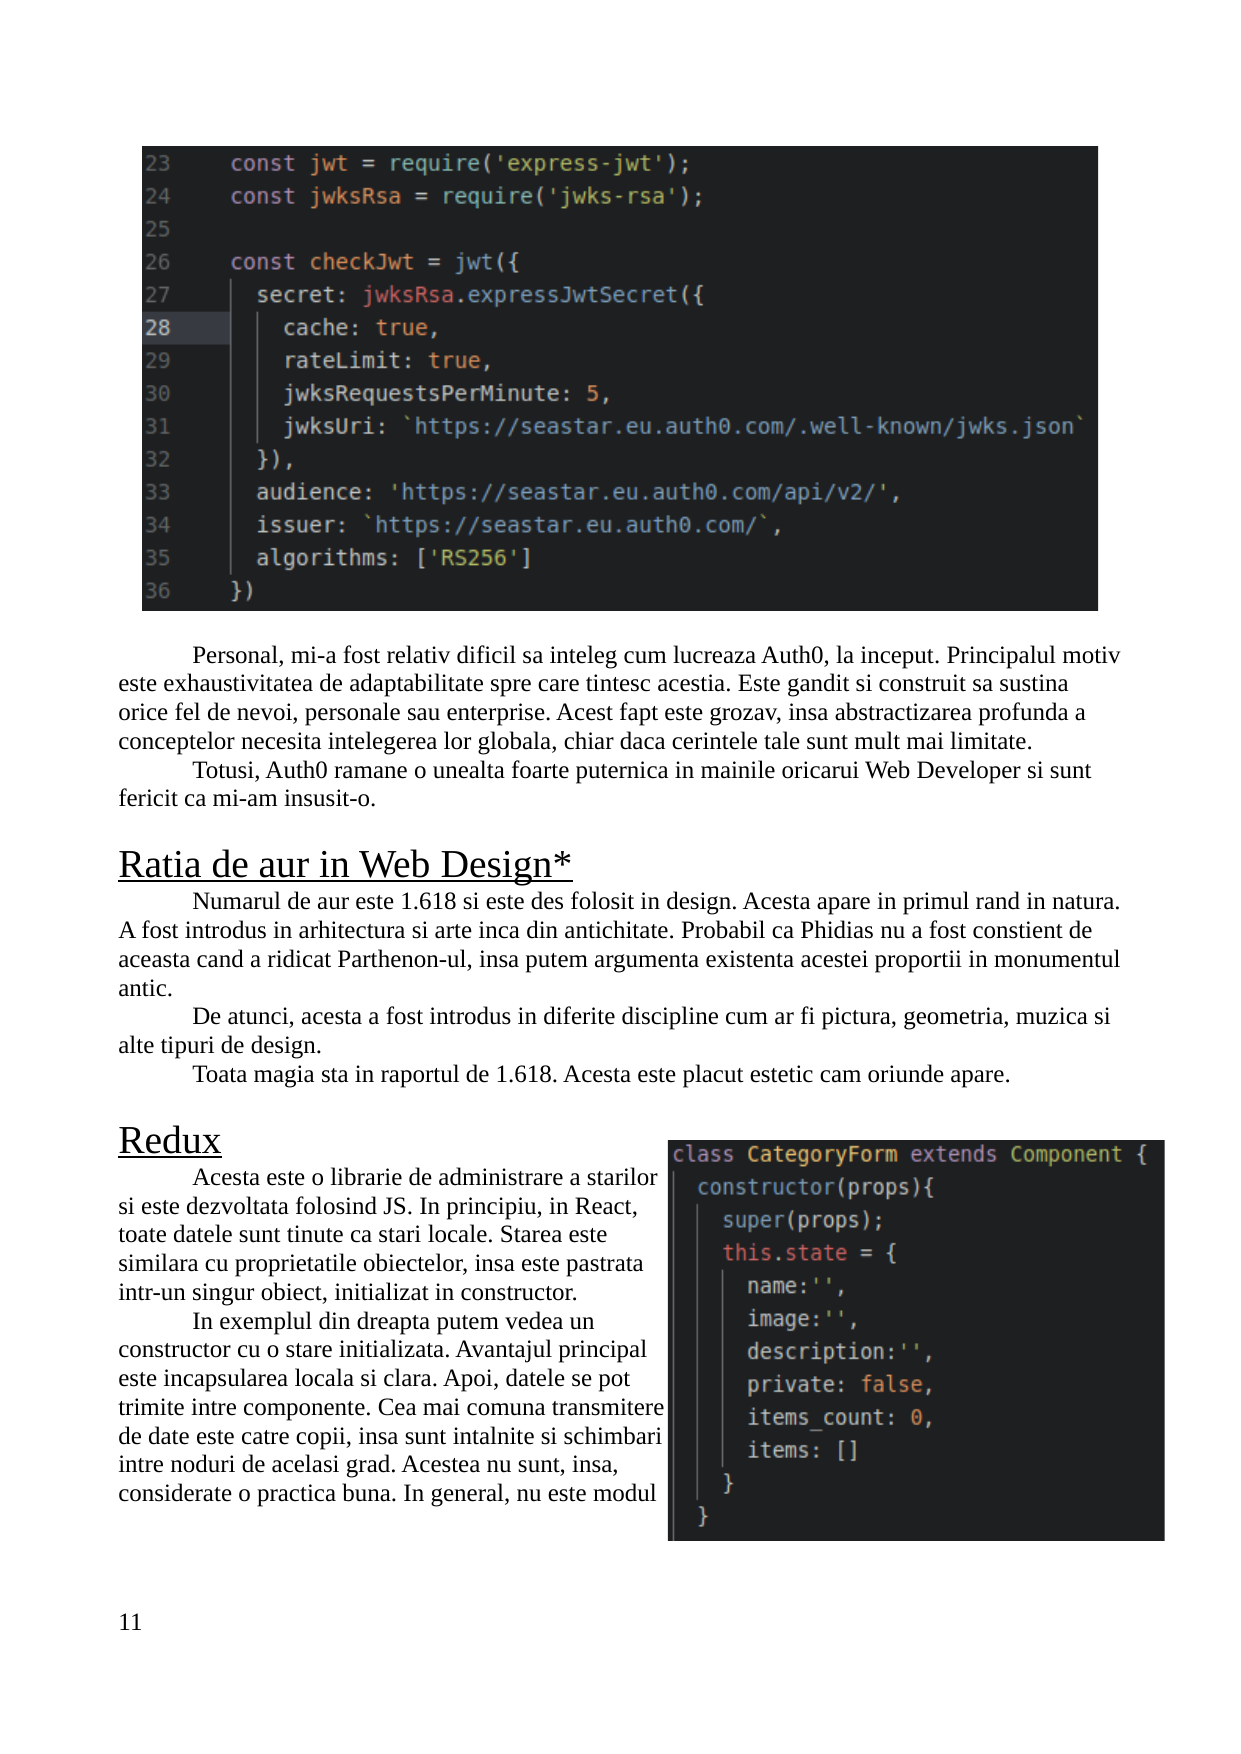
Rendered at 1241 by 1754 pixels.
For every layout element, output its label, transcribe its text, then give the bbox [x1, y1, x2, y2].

text Totusi, Auth0 ramane o unealta foarte puternica in mainile oricarui Web Developer si sunt fericit ca mi-am insusit-o. [118, 755, 1122, 812]
text In exemplul din dreapta putem vedea un constructor cu o stare initializata. Avantajul principal este incapsularea locala si clara. Apoi, datele se pot trimite intre componente. Cea mai comuna transmitere de date este catre copii, insa sunt intalnite si schimbari intre noduri de acelasi grad. Acestea nu sunt, insa, considerate o practica buna. In general, nu este modul [118, 1306, 667, 1507]
text Toata magia sta in raportul de 1.618. Acesta este placut estetic cam oriunde apare. [118, 1059, 1122, 1088]
picture [667, 1140, 1165, 1541]
text Personal, mi-a fost relativ dificil sa inteleg cum lucreaza Auth0, la inceput. Principalul motiv este exhaustivitatea de adaptabilitate spre care tintesc acestia. Este gandit si construit sa sustina orice fel de nevoi, personale sau enterprise. Acest fapt este grozav, insa abstractizarea profunda a conceptelor necesita intelegerea lor globala, chiar daca cerintele tale sunt mult mai limitate. [118, 640, 1122, 755]
text Numarul de aur este 1.618 si este des folosit in design. Acesta apare in primul rand in natura. A fost introdus in arhitectura si arte inca din antichitate. Probabil ca Phidias nu a fost constient de aceasta cand a ridicat Parthenon-ul, insa putem argumenta existenta acestei proportii in monumentul antic. [118, 886, 1122, 1001]
text Acesta este o librarie de administrare a starilor si este dezvoltata folosind JS. In principiu, in React, toate datele sunt tinute ca stari locale. Starea este similara cu proprietatile obiectelor, insa este pastrata intr-un singur obiect, initializat in constructor. [118, 1162, 667, 1306]
text Redux [118, 1116, 1122, 1162]
text De atunci, acesta a fost introdus in diferite discipline cum ar fi pictura, geometria, muzica si alte tipuri de design. [118, 1001, 1122, 1059]
text Ratia de aur in Web Design* [118, 841, 1122, 886]
picture [142, 146, 1099, 611]
